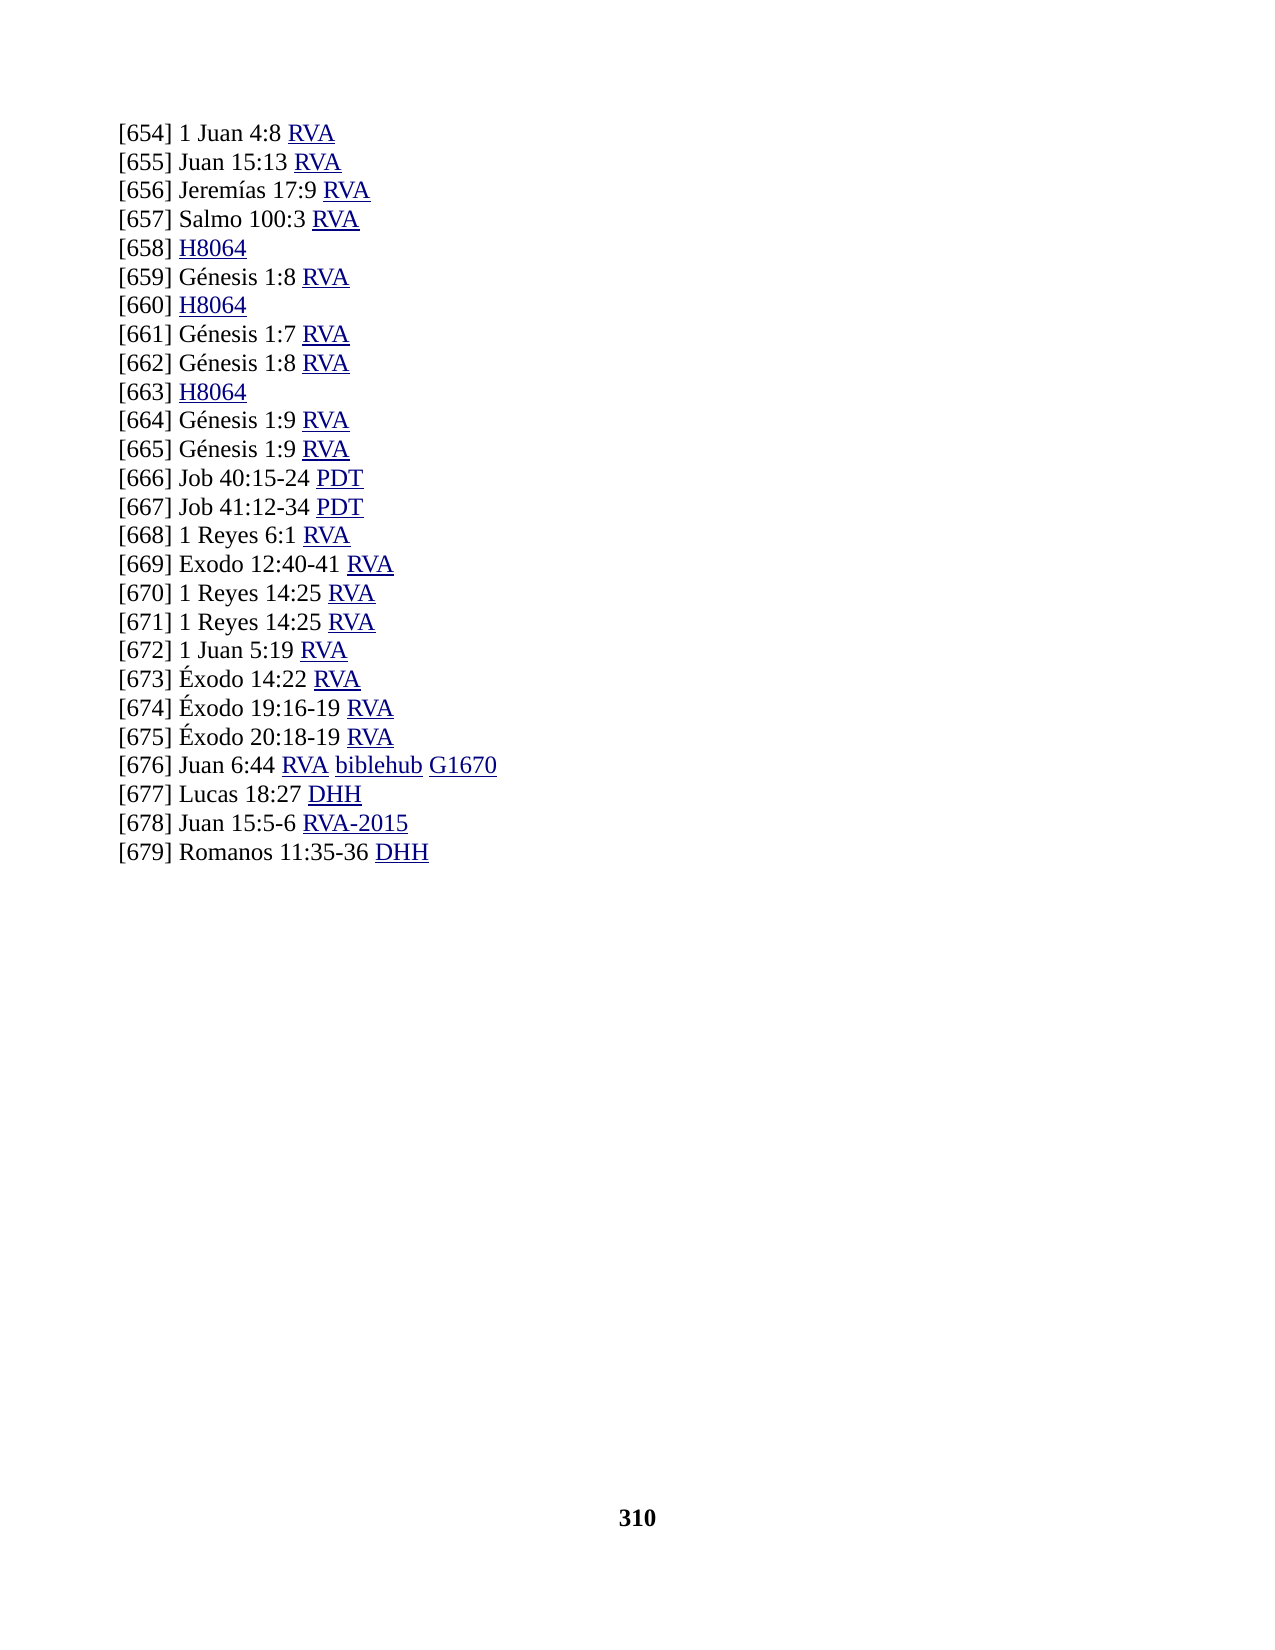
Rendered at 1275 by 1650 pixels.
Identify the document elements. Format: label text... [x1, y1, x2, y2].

text Romanos 11:35-36 DHH [118, 837, 1157, 866]
text 1 Juan 4:8 RVA [118, 118, 1157, 147]
text Job 40:15-24 PDT [118, 463, 1157, 492]
text Génesis 1:8 RVA [118, 348, 1157, 377]
text H8064 [118, 291, 1157, 319]
text Éxodo 20:18-19 RVA [118, 722, 1157, 751]
text Génesis 1:7 RVA [118, 319, 1157, 348]
text Génesis 1:9 RVA [118, 406, 1157, 434]
text Juan 15:5-6 RVA-2015 [118, 808, 1157, 837]
text Génesis 1:9 RVA [118, 434, 1157, 463]
text Exodo 12:40-41 RVA [118, 549, 1157, 578]
text 1 Reyes 6:1 RVA [118, 521, 1157, 549]
text H8064 [118, 377, 1157, 406]
text Juan 6:44 RVA biblehub G1670 [118, 751, 1157, 779]
text Lucas 18:27 DHH [118, 779, 1157, 808]
text Jeremías 17:9 RVA [118, 176, 1157, 204]
text H8064 [118, 233, 1157, 262]
text Éxodo 14:22 RVA [118, 664, 1157, 693]
text Éxodo 19:16-19 RVA [118, 693, 1157, 722]
text 1 Reyes 14:25 RVA [118, 607, 1157, 636]
text 1 Reyes 14:25 RVA [118, 578, 1157, 607]
text 1 Juan 5:19 RVA [118, 636, 1157, 664]
text Génesis 1:8 RVA [118, 262, 1157, 291]
text Job 41:12-34 PDT [118, 492, 1157, 521]
text Juan 15:13 RVA [118, 147, 1157, 176]
text Salmo 100:3 RVA [118, 204, 1157, 233]
